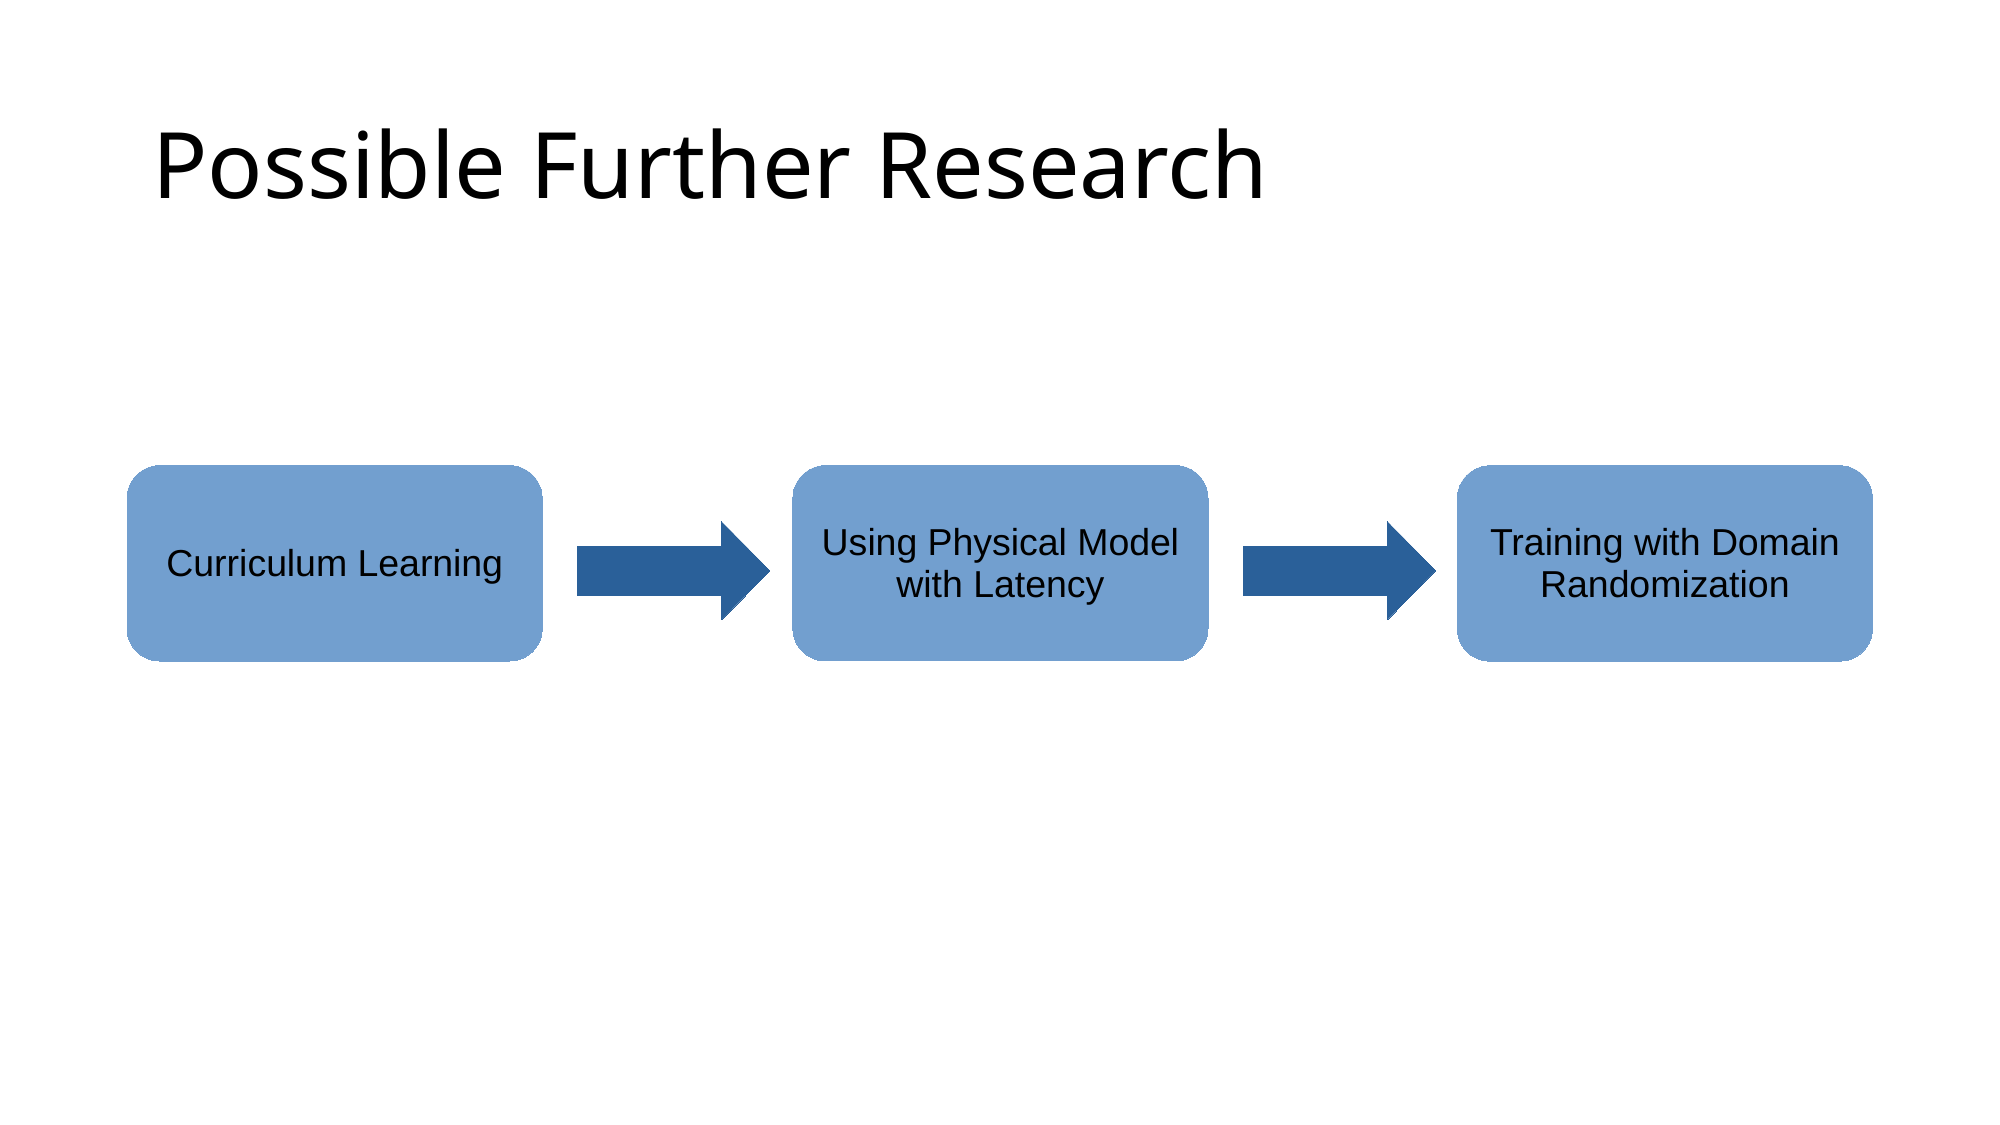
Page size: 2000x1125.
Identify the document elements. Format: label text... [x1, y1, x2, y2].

text_box Training with Domain Randomization [1457, 465, 1873, 662]
text_box Using Physical Model with Latency [792, 465, 1209, 661]
text_box [1243, 521, 1436, 620]
text_box [577, 521, 770, 620]
text_box Curriculum Learning [127, 465, 543, 662]
title Possible Further Research [137, 59, 1862, 278]
